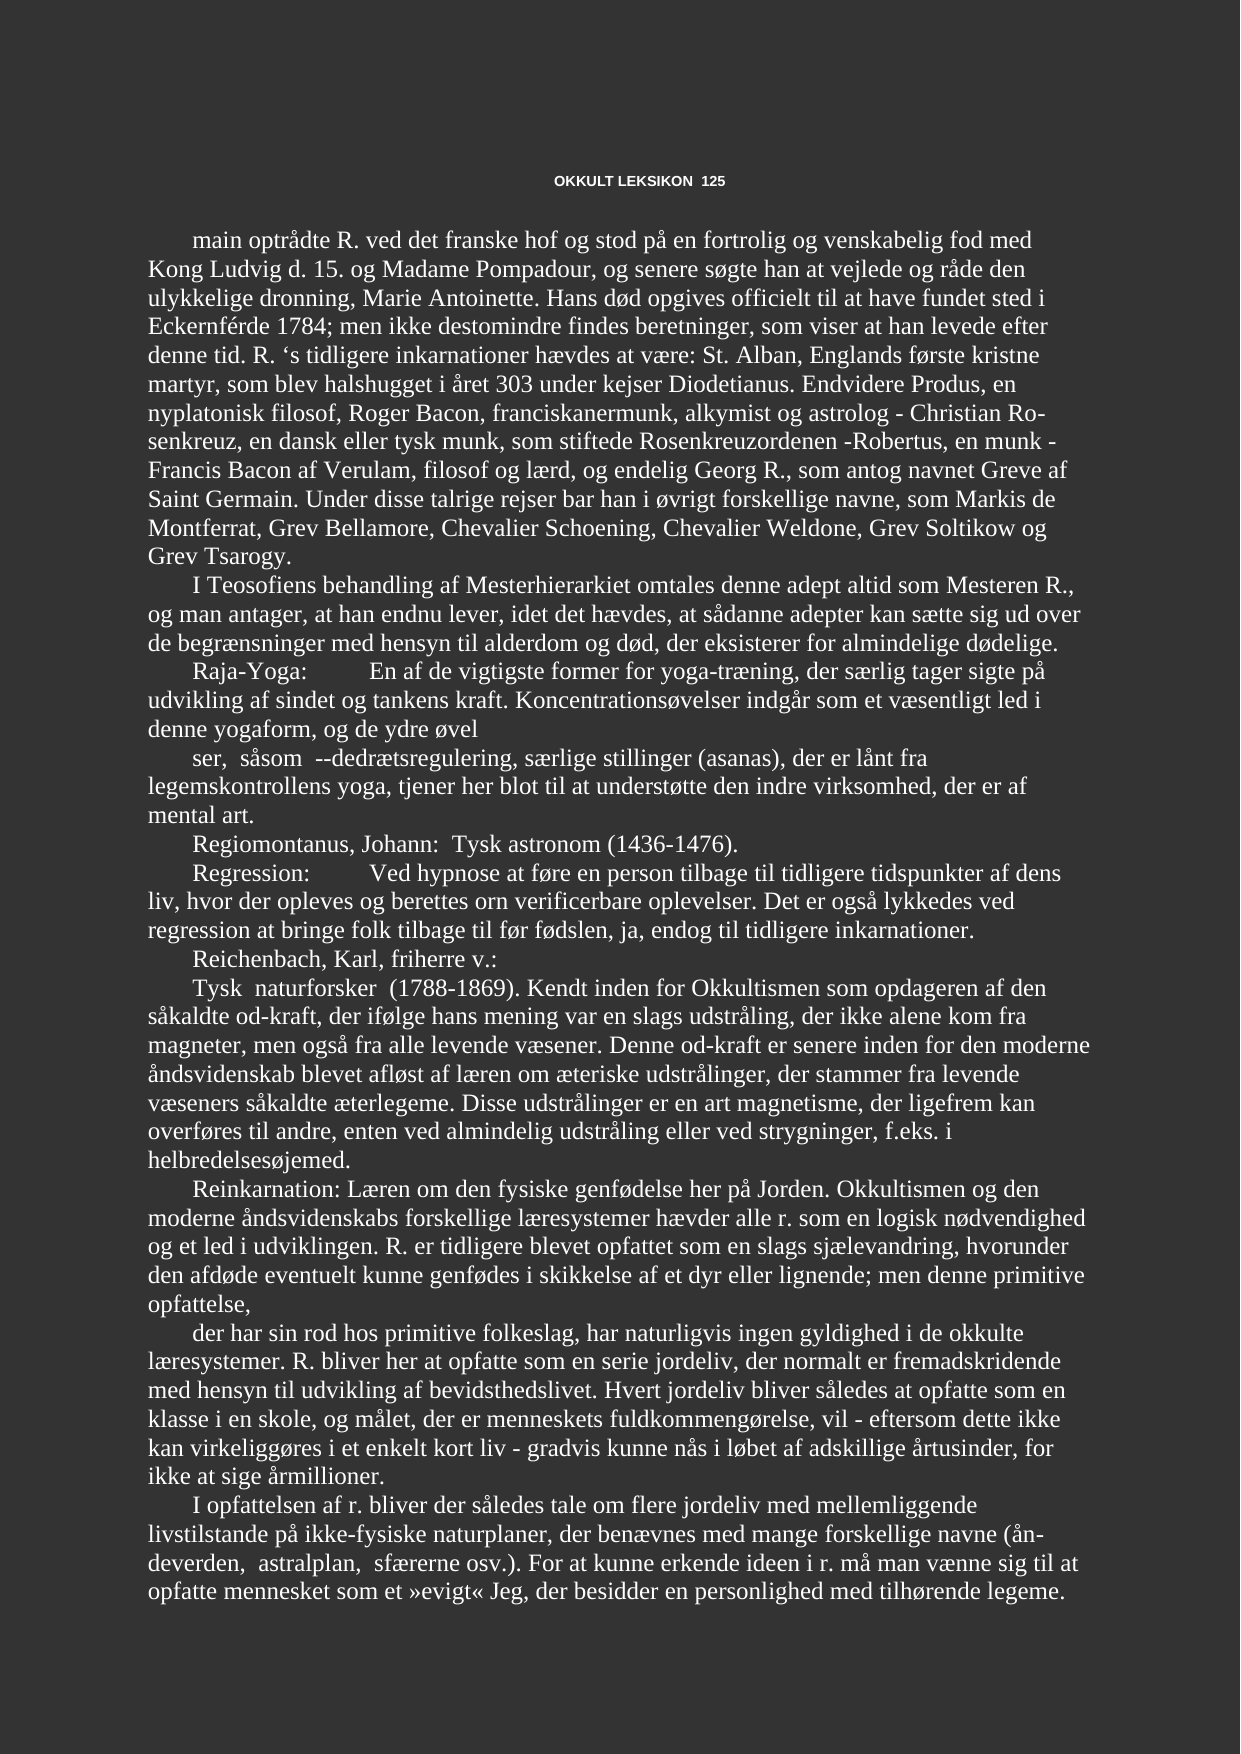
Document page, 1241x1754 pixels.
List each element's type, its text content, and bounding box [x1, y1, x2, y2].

text Reichenbach, Karl, friherre v.: [148, 944, 1092, 973]
text Raja-Yoga: En af de vigtigste for­mer for yoga-træning, der særlig ta­ger sigte på udvikling af sindet og tankens kraft. Koncentrationsøvel­ser indgår som et væsentligt led i denne yogaform, og de ydre øvel­ [148, 656, 1092, 743]
text I opfattelsen af r. bliver der såle­des tale om flere jordeliv med mel­lemliggende livstilstande på ikke-fysiske naturplaner, der benævnes med mange forskellige navne (ån­deverden, astralplan, sfærerne osv.). For at kunne erkende ideen i r. må man vænne sig til at opfatte mennesket som et »evigt« Jeg, der besidder en personlighed med tilhø­rende legeme. [148, 1490, 1092, 1605]
text ser, såsom --dedrætsregulering, særlige stillinger (asanas), der er lånt fra legemskontrollens yoga, tjener her blot til at understøtte den indre virksomhed, der er af mental art. [148, 743, 1092, 829]
text Regiomontanus, Johann: Tysk astronom (1436-1476). [148, 829, 1092, 858]
text Regression: Ved hypnose at føre en person tilbage til tidligere tids­punkter af dens liv, hvor der ople­ves og berettes orn verificerbare op­levelser. Det er også lykkedes ved regression at bringe folk tilbage til før fødslen, ja, endog til tidligere in­karnationer. [148, 858, 1092, 944]
text Reinkarnation: Læren om den fy­siske genfødelse her på Jorden. Ok­kultismen og den moderne åndsvi­denskabs forskellige læresystemer hævder alle r. som en logisk nød­vendighed og et led i udviklingen. R. er tidligere blevet opfattet som en slags sjælevandring, hvorunder den afdøde eventuelt kunne genfø­des i skikkelse af et dyr eller lignen­de; men denne primitive opfattelse, [148, 1174, 1092, 1318]
text der har sin rod hos primitive folke­slag, har naturligvis ingen gyldighed i de okkulte læresystemer. R. bliver her at opfatte som en serie jordeliv, der normalt er fremadskridende med hensyn til udvikling af bevidst­hedslivet. Hvert jordeliv bliver såle­des at opfatte som en klasse i en sko­le, og målet, der er menneskets fuldkommengørelse, vil - eftersom dette ikke kan virkeliggøres i et en­kelt kort liv - gradvis kunne nås i lø­bet af adskillige årtusinder, for ikke at sige årmillioner. [148, 1318, 1092, 1490]
text I Teosofiens behandling af Me­sterhierarkiet omtales denne adept altid som Mesteren R., og man an­tager, at han endnu lever, idet det hævdes, at sådanne adepter kan sætte sig ud over de begrænsninger med hensyn til alderdom og død, der eksisterer for almindelige døde­lige. [148, 570, 1092, 656]
text main optrådte R. ved det franske hof og stod på en fortrolig og ven­skabelig fod med Kong Ludvig d. 15. og Madame Pompadour, og se­nere søgte han at vejlede og råde den ulykkelige dronning, Marie Antoinette. Hans død opgives offi­cielt til at have fundet sted i Eckern­férde 1784; men ikke destomindre findes beretninger, som viser at han levede efter denne tid. R. ‘s tidligere inkarnationer hævdes at være: St. Alban, Englands første kristne mar­tyr, som blev halshugget i året 303 under kejser Diodetianus. Endvi­dere Produs, en nyplatonisk filosof, Roger Bacon, franciskanermunk, alkymist og astrolog - Christian Ro­senkreuz, en dansk eller tysk munk, som stiftede Rosenkreuzordenen -Robertus, en munk - Francis Bacon af Verulam, filosof og lærd, og en­delig Georg R., som antog navnet Greve af Saint Germain. Under dis­se talrige rejser bar han i øvrigt for­skellige navne, som Markis de Montferrat, Grev Bellamore, Che­valier Schoening, Chevalier Weldo­ne, Grev Soltikow og Grev Tsarogy. [148, 225, 1092, 570]
text Tysk naturforsker (1788-1869). Kendt inden for Okkultismen som opdageren af den såkaldte od-kraft, der ifølge hans mening var en slags udstråling, der ikke alene kom fra magneter, men også fra alle levende væsener. Denne od-kraft er senere inden for den moderne åndsviden­skab blevet afløst af læren om æteri­ske udstrålinger, der stammer fra levende væseners såkaldte æterle­geme. Disse udstrålinger er en art magnetisme, der ligefrem kan over­føres til andre, enten ved almindelig udstråling eller ved strygninger, f.eks. i helbredelsesøjemed. [148, 973, 1092, 1174]
